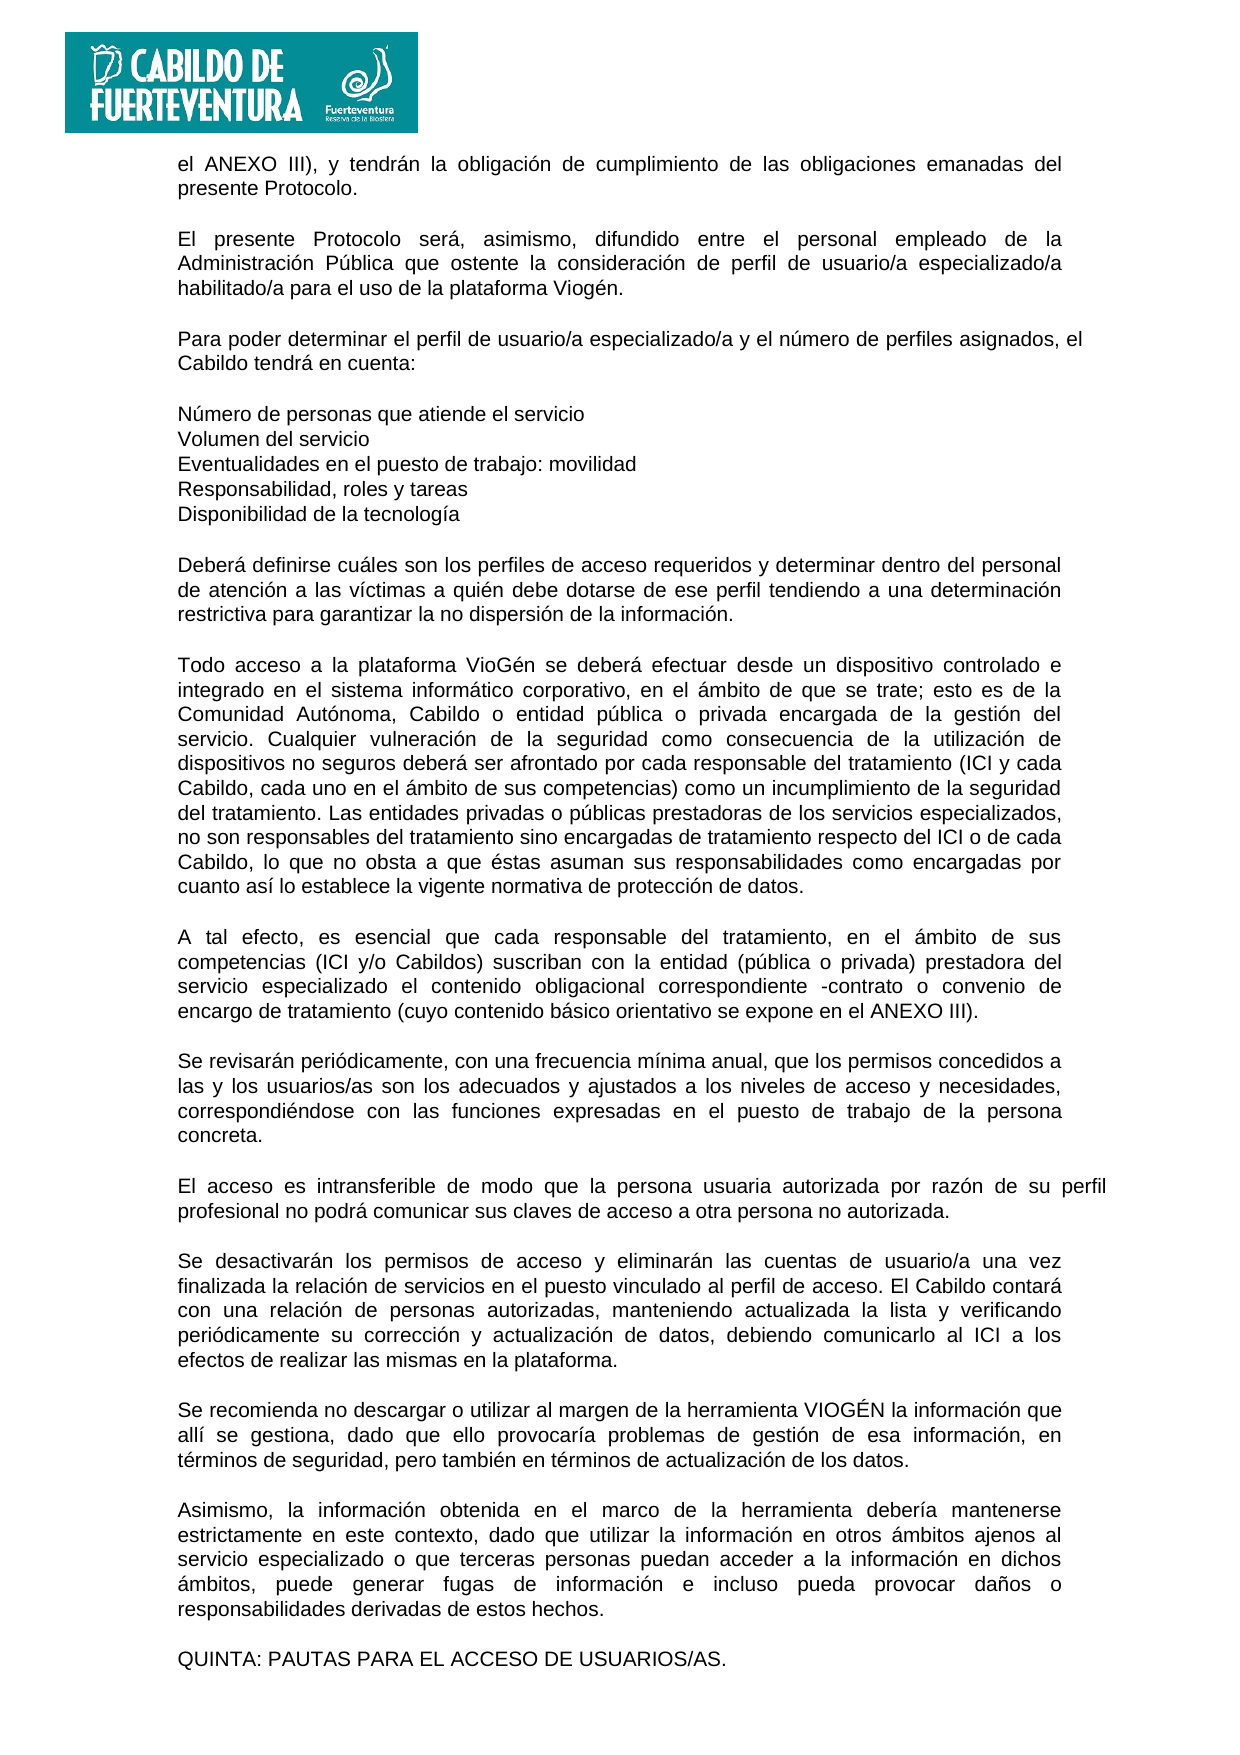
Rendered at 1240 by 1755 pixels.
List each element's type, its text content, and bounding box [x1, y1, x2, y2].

text Para poder determinar el perfil de usuario/a especializado/a y el número de perfiles asignados, el Cabildo tendrá en cuenta: [177, 327, 1085, 375]
text Se recomienda no descargar o utilizar al margen de la herramienta VIOGÉN la información que allí se gestiona, dado que ello provocaría problemas de gestión de esa información, en términos de seguridad, pero también en términos de actualización de los datos. [177, 1398, 1063, 1471]
text Deberá definirse cuáles son los perfiles de acceso requeridos y determinar dentro del personal de atención a las víctimas a quién debe dotarse de ese perfil tendiendo a una determinación restrictiva para garantizar la no dispersión de la información. [177, 553, 1063, 626]
text El presente Protocolo será, asimismo, difundido entre el personal empleado de la Administración Pública que ostente la consideración de perfil de usuario/a especializado/a habilitado/a para el uso de la plataforma Viogén. [177, 227, 1063, 300]
text Se revisarán periódicamente, con una frecuencia mínima anual, que los permisos concedidos a las y los usuarios/as son los adecuados y ajustados a los niveles de acceso y necesidades, correspondiéndose con las funciones expresadas en el puesto de trabajo de la persona concreta. [177, 1049, 1063, 1147]
picture [65, 32, 418, 133]
text Asimismo, la información obtenida en el marco de la herramienta debería mantenerse estrictamente en este contexto, dado que utilizar la información en otros ámbitos ajenos al servicio especializado o que terceras personas puedan acceder a la información en dichos ámbitos, puede generar fugas de información e incluso pueda provocar daños o responsabilidades derivadas de estos hechos. [177, 1498, 1063, 1620]
text el ANEXO III), y tendrán la obligación de cumplimiento de las obligaciones emanadas del presente Protocolo. [177, 151, 1063, 200]
text QUINTA: PAUTAS PARA EL ACCESO DE USUARIOS/AS. [177, 1647, 932, 1671]
text Número de personas que atiende el servicio [177, 402, 932, 426]
text Eventualidades en el puesto de trabajo: movilidad [177, 452, 932, 476]
text Se desactivarán los permisos de acceso y eliminarán las cuentas de usuario/a una vez finalizada la relación de servicios en el puesto vinculado al perfil de acceso. El Cabildo contará con una relación de personas autorizadas, manteniendo actualizada la lista y verificando periódicamente su corrección y actualización de datos, debiendo comunicarlo al ICI a los efectos de realizar las mismas en la plataforma. [177, 1249, 1063, 1371]
text Todo acceso a la plataforma VioGén se deberá efectuar desde un dispositivo controlado e integrado en el sistema informático corporativo, en el ámbito de que se trate; esto es de la Comunidad Autónoma, Cabildo o entidad pública o privada encargada de la gestión del servicio. Cualquier vulneración de la seguridad como consecuencia de la utilización de dispositivos no seguros deberá ser afrontado por cada responsable del tratamiento (ICI y cada Cabildo, cada uno en el ámbito de sus competencias) como un incumplimiento de la seguridad del tratamiento. Las entidades privadas o públicas prestadoras de los servicios especializados, no son responsables del tratamiento sino encargadas de tratamiento respecto del ICI o de cada Cabildo, lo que no obsta a que éstas asuman sus responsabilidades como encargadas por cuanto así lo establece la vigente normativa de protección de datos. [177, 653, 1063, 898]
text Responsabilidad, roles y tareas [177, 477, 932, 501]
text A tal efecto, es esencial que cada responsable del tratamiento, en el ámbito de sus competencias (ICI y/o Cabildos) suscriban con la entidad (pública o privada) prestadora del servicio especializado el contenido obligacional correspondiente -contrato o convenio de encargo de tratamiento (cuyo contenido básico orientativo se expone en el ANEXO III). [177, 925, 1063, 1023]
text Volumen del servicio [177, 427, 932, 451]
text El acceso es intransferible de modo que la persona usuaria autorizada por razón de su perfil profesional no podrá comunicar sus claves de acceso a otra persona no autorizada. [177, 1174, 1108, 1222]
text Disponibilidad de la tecnología [177, 502, 932, 526]
